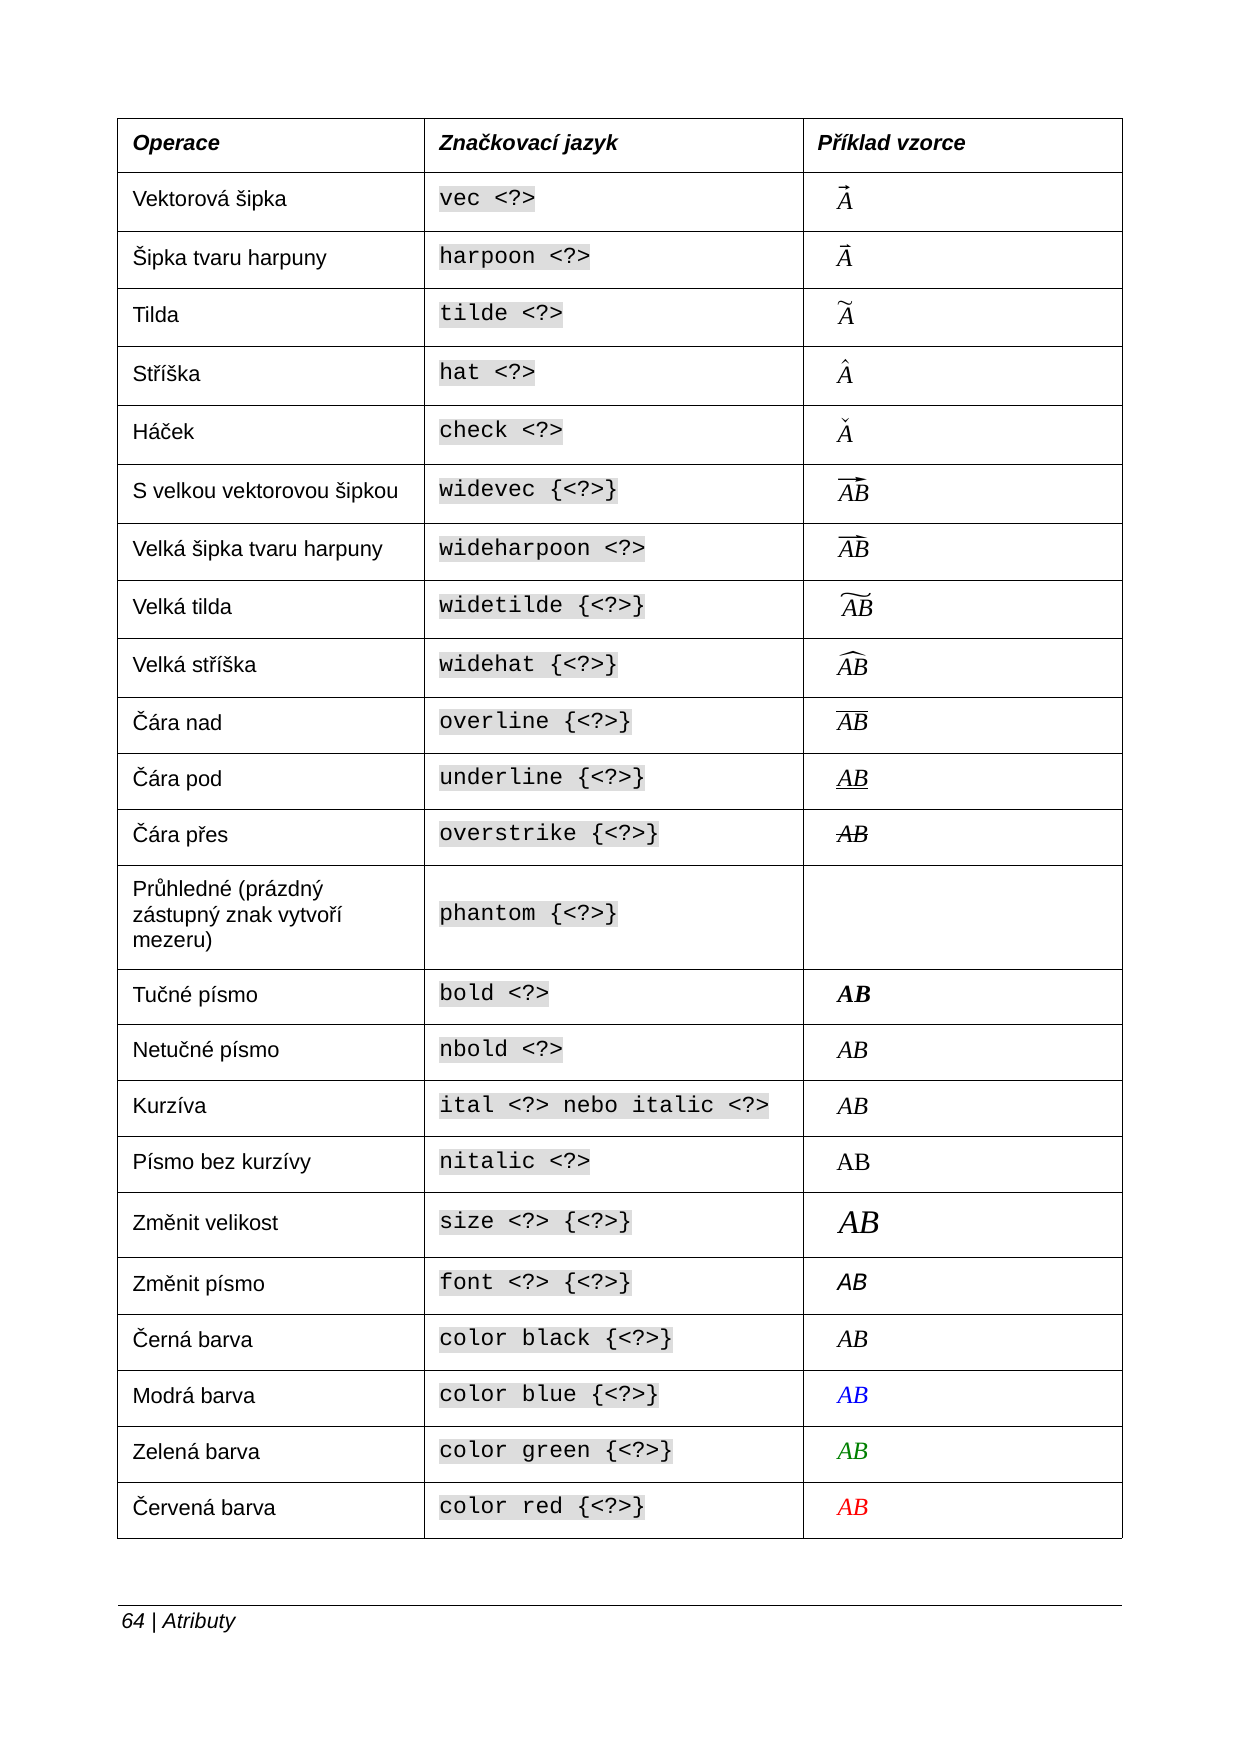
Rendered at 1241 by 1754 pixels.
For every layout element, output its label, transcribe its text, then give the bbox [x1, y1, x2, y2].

table_cell color black {<?>} [425, 1315, 803, 1370]
table_cell widetilde {<?>} [425, 581, 803, 638]
table_cell Tilda [118, 289, 424, 346]
table_cell font <?> {<?>} [425, 1258, 803, 1314]
table_cell Modrá barva [118, 1371, 424, 1426]
table_cell [804, 581, 1122, 638]
table_cell [804, 1371, 1122, 1426]
table_cell bold <?> [425, 970, 803, 1024]
table_cell [804, 1483, 1122, 1538]
table_cell widevec {<?>} [425, 465, 803, 523]
table_cell Šipka tvaru harpuny [118, 232, 424, 288]
table_cell harpoon <?> [425, 232, 803, 288]
table_cell [804, 1081, 1122, 1136]
table_cell nbold <?> [425, 1025, 803, 1080]
table_cell color blue {<?>} [425, 1371, 803, 1426]
table_cell [804, 406, 1122, 463]
table_cell Písmo bez kurzívy [118, 1137, 424, 1192]
table_cell [804, 639, 1122, 697]
table_cell [804, 232, 1122, 288]
table_cell Čára nad [118, 698, 424, 753]
table_cell Průhledné (prázdný zástupný znak vytvoří mezeru) [118, 866, 424, 968]
table_cell underline {<?>} [425, 754, 803, 808]
table_cell Černá barva [118, 1315, 424, 1370]
table_cell hat <?> [425, 347, 803, 405]
table_cell Vektorová šipka [118, 173, 424, 231]
table_cell Háček [118, 406, 424, 463]
table_cell Červená barva [118, 1483, 424, 1538]
table_cell [804, 1315, 1122, 1370]
table_cell widehat {<?>} [425, 639, 803, 697]
table_cell color red {<?>} [425, 1483, 803, 1538]
table_cell color green {<?>} [425, 1427, 803, 1482]
table_cell Velká tilda [118, 581, 424, 638]
table_cell Velká stříška [118, 639, 424, 697]
table_cell wideharpoon <?> [425, 524, 803, 580]
table_cell Čára přes [118, 810, 424, 864]
table_header Značkovací jazyk [425, 119, 803, 172]
table_cell [804, 698, 1122, 753]
table_cell Tučné písmo [118, 970, 424, 1024]
table_cell [804, 1427, 1122, 1482]
table_cell vec <?> [425, 173, 803, 231]
table_cell Kurzíva [118, 1081, 424, 1136]
table_cell [804, 1258, 1122, 1314]
table_cell Velká šipka tvaru harpuny [118, 524, 424, 580]
table_cell Změnit velikost [118, 1193, 424, 1257]
table_cell [804, 866, 1122, 968]
table_cell Změnit písmo [118, 1258, 424, 1314]
table_cell [804, 1193, 1122, 1257]
table_cell [804, 173, 1122, 231]
table_cell [804, 810, 1122, 864]
table_cell [804, 1137, 1122, 1192]
table_cell size <?> {<?>} [425, 1193, 803, 1257]
table_cell [804, 1025, 1122, 1080]
table_cell Netučné písmo [118, 1025, 424, 1080]
table_cell Stříška [118, 347, 424, 405]
table_cell [804, 347, 1122, 405]
table_cell phantom {<?>} [425, 866, 803, 968]
table_cell [804, 289, 1122, 346]
table_cell overline {<?>} [425, 698, 803, 753]
table_cell check <?> [425, 406, 803, 463]
table_cell nitalic <?> [425, 1137, 803, 1192]
table_cell Čára pod [118, 754, 424, 808]
table_header Příklad vzorce [804, 119, 1122, 172]
table_header Operace [118, 119, 424, 172]
table_cell [804, 524, 1122, 580]
table_cell Zelená barva [118, 1427, 424, 1482]
table_cell S velkou vektorovou šipkou [118, 465, 424, 523]
table_cell overstrike {<?>} [425, 810, 803, 864]
table_cell [804, 465, 1122, 523]
table_cell [804, 970, 1122, 1024]
table_cell tilde <?> [425, 289, 803, 346]
table_cell ital <?> nebo italic <?> [425, 1081, 803, 1136]
table_cell [804, 754, 1122, 808]
